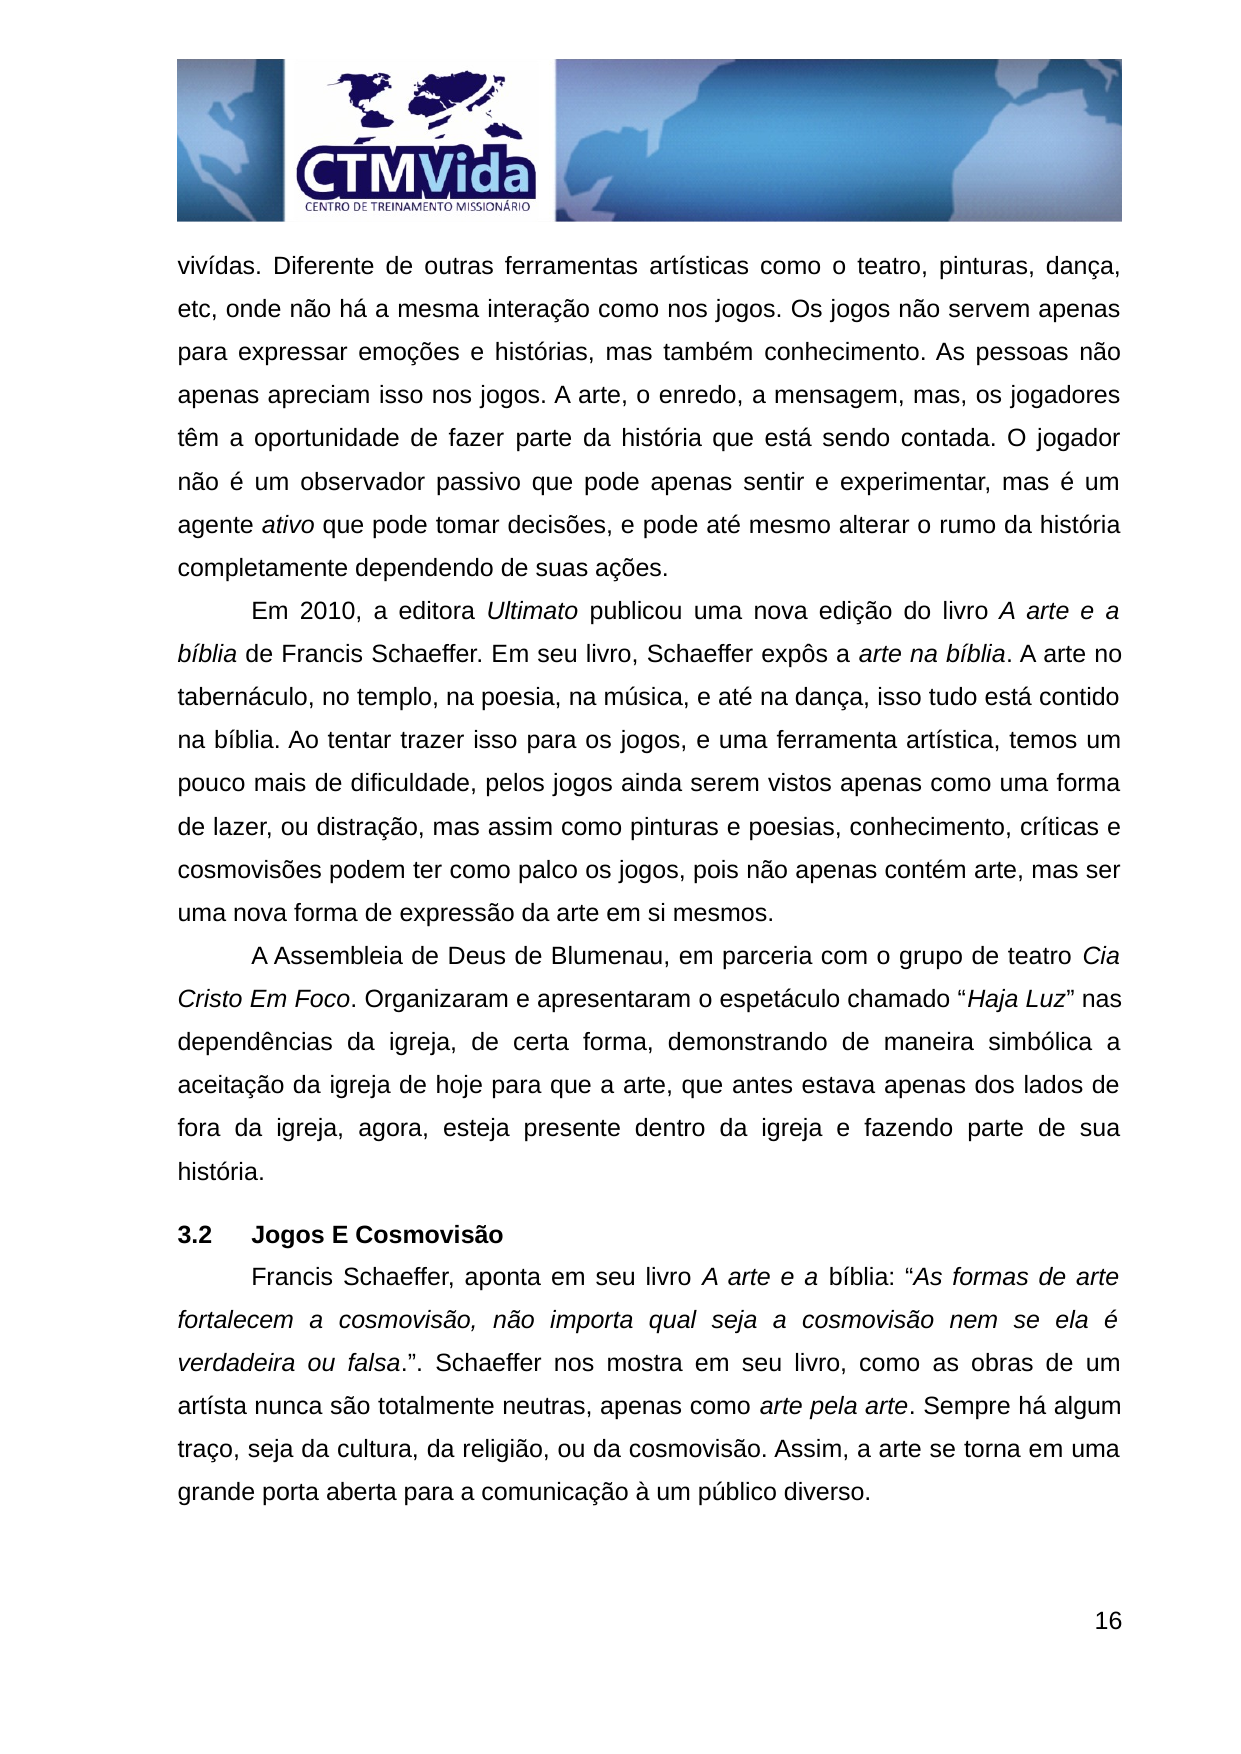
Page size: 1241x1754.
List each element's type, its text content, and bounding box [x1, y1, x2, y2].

text A Assembleia de Deus de Blumenau, em parceria com o grupo de teatro Cia Cristo Em Foco. Organizaram e apresentaram o espetáculo chamado “Haja Luz” nas dependências da igreja, de certa forma, demonstrando de maneira simbólica a aceitação da igreja de hoje para que a arte, que antes estava apenas dos lados de fora da igreja, agora, esteja presente dentro da igreja e fazendo parte de sua história. [177, 941, 1122, 1185]
picture [177, 59, 1122, 222]
text vivídas. Diferente de outras ferramentas artísticas como o teatro, pinturas, dança, etc, onde não há a mesma interação como nos jogos. Os jogos não servem apenas para expressar emoções e histórias, mas também conhecimento. As pessoas não apenas apreciam isso nos jogos. A arte, o enredo, a mensagem, mas, os jogadores têm a oportunidade de fazer parte da história que está sendo contada. O jogador não é um observador passivo que pode apenas sentir e experimentar, mas é um agente ativo que pode tomar decisões, e pode até mesmo alterar o rumo da história completamente dependendo de suas ações. [177, 251, 1122, 582]
text Em 2010, a editora Ultimato publicou uma nova edição do livro A arte e a bíblia de Francis Schaeffer. Em seu livro, Schaeffer expôs a arte na bíblia. A arte no tabernáculo, no templo, na poesia, na música, e até na dança, isso tudo está contido na bíblia. Ao tentar trazer isso para os jogos, e uma ferramenta artística, temos um pouco mais de dificuldade, pelos jogos ainda serem vistos apenas como uma forma de lazer, ou distração, mas assim como pinturas e poesias, conhecimento, críticas e cosmovisões podem ter como palco os jogos, pois não apenas contém arte, mas ser uma nova forma de expressão da arte em si mesmos. [177, 596, 1122, 927]
text Francis Schaeffer, aponta em seu livro A arte e a bíblia: “As formas de arte fortalecem a cosmovisão, não importa qual seja a cosmovisão nem se ela é verdadeira ou falsa.”. Schaeffer nos mostra em seu livro, como as obras de um artísta nunca são totalmente neutras, apenas como arte pela arte. Sempre há algum traço, seja da cultura, da religião, ou da cosmovisão. Assim, a arte se torna em uma grande porta aberta para a comunicação à um público diverso. [177, 1262, 1122, 1506]
subtitle 3.2 Jogos e Cosmovisão [177, 1221, 1122, 1249]
